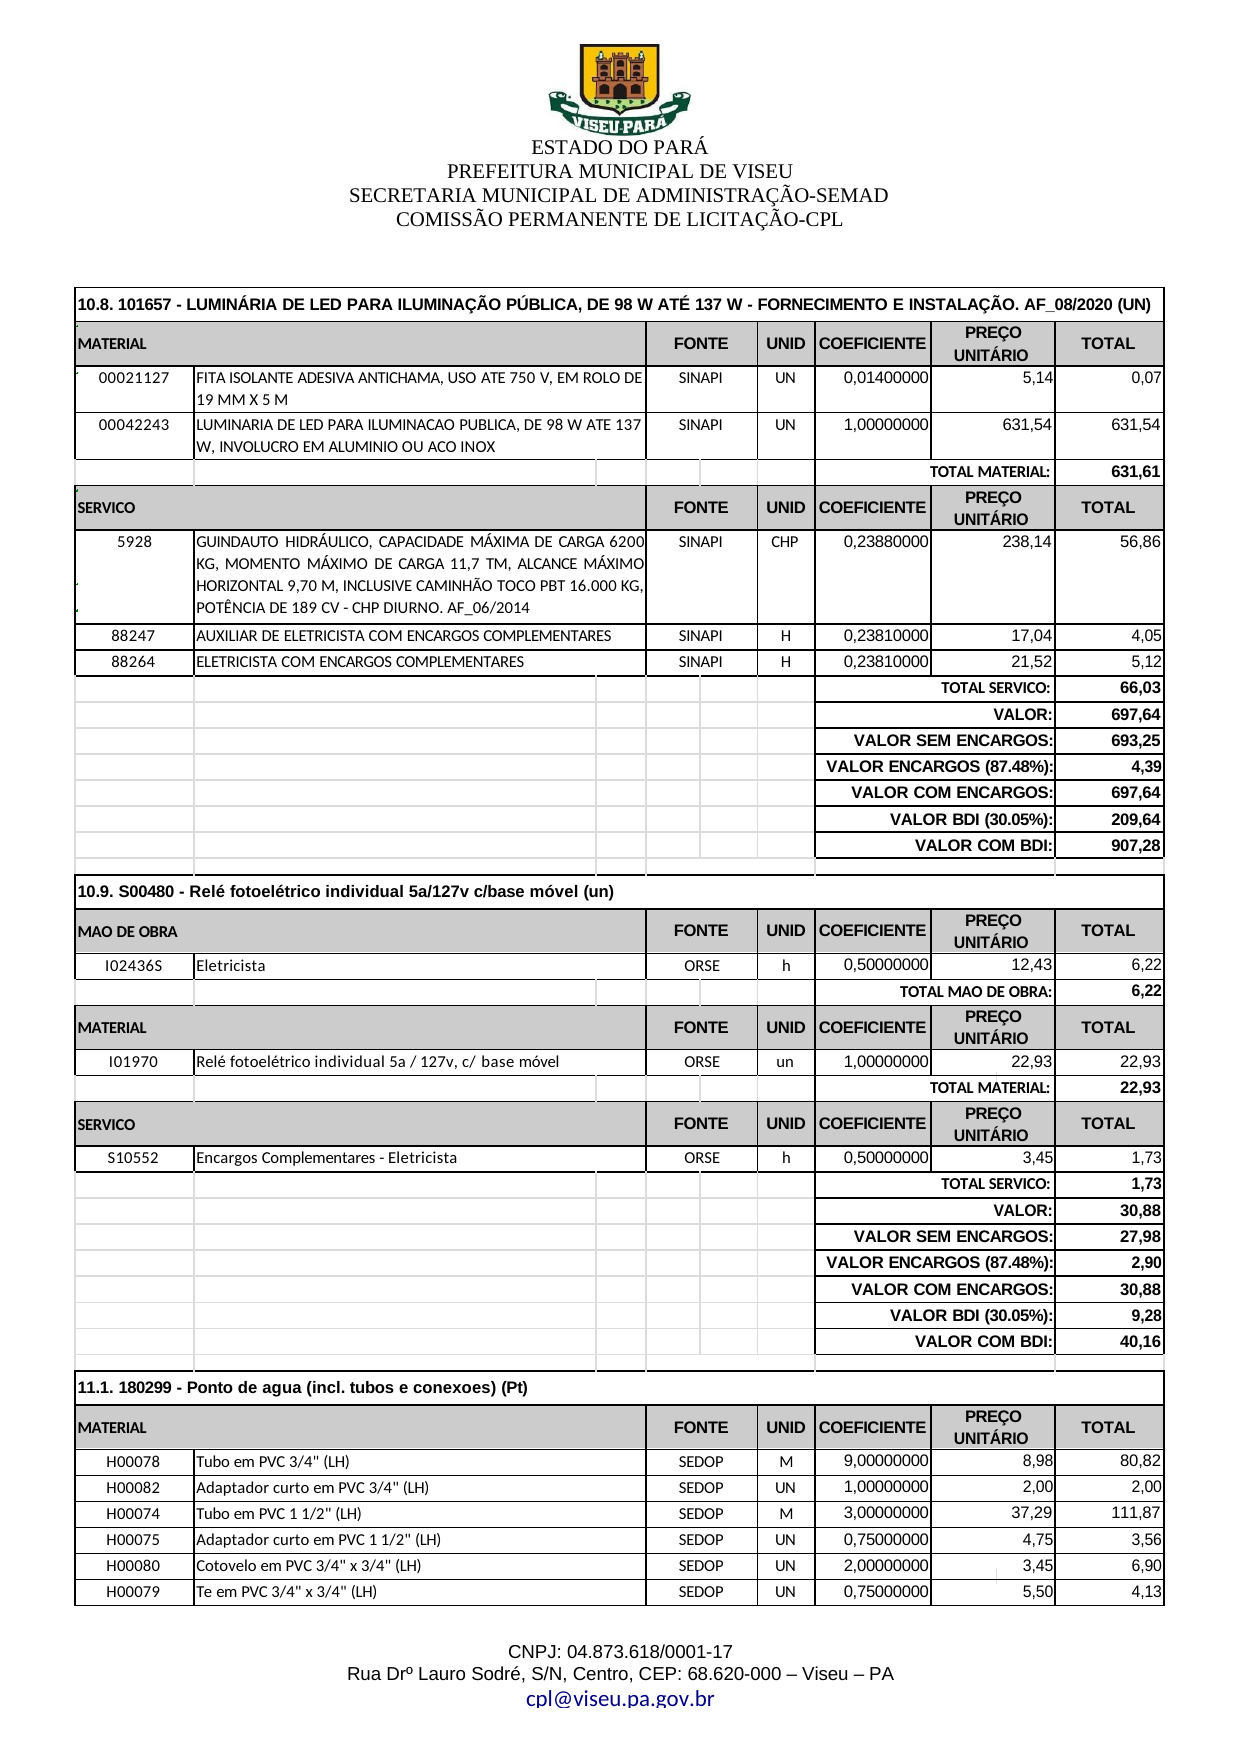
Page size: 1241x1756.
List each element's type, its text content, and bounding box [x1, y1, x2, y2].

table_cell [76, 1225, 193, 1249]
table_cell 3,45 [932, 1147, 1054, 1171]
table_cell [758, 460, 814, 485]
table_cell [701, 755, 757, 779]
table_cell 111,87 [1056, 1502, 1163, 1527]
table_cell PREÇO UNITÁRIO [932, 322, 1054, 365]
table_cell 1,73 [1056, 1173, 1163, 1197]
table_cell 631,54 [1056, 413, 1163, 459]
table_cell [195, 1329, 595, 1353]
table_cell 9,00000000 [816, 1450, 930, 1474]
table_cell UN [758, 1554, 814, 1579]
table_cell S10552 [76, 1147, 193, 1171]
table_cell [76, 1199, 193, 1223]
table_cell UN [758, 1476, 814, 1501]
table_cell [758, 807, 814, 831]
table_cell [76, 980, 193, 1004]
table_cell 1,73 [1056, 1147, 1163, 1171]
table_cell [597, 1225, 645, 1249]
table_cell [195, 781, 595, 805]
table_cell 30,88 [1056, 1199, 1163, 1223]
table_cell [597, 1173, 645, 1197]
table_cell ORSE [647, 1050, 757, 1075]
table_cell [76, 1251, 193, 1275]
table_cell Encargos Complementares - Eletricista [195, 1147, 645, 1171]
table_cell [647, 1329, 699, 1353]
table_cell MAO DE OBRA [76, 910, 645, 952]
table_cell 0,23810000 [816, 625, 930, 649]
table_cell TOTAL MATERIAL: [816, 1076, 1054, 1101]
table_cell 5,50 [932, 1580, 1054, 1605]
table_cell MATERIAL [76, 1406, 645, 1448]
table_cell [758, 1199, 814, 1223]
table_cell SINAPI [647, 413, 757, 459]
table_cell FONTE [647, 486, 757, 529]
table_cell [597, 1199, 645, 1223]
table_cell VALOR COM BDI: [816, 1329, 1054, 1353]
table_cell H00074 [76, 1502, 193, 1527]
table_cell VALOR SEM ENCARGOS: [816, 1225, 1054, 1249]
table_cell Relé fotoelétrico individual 5a / 127v, c/ base móvel [195, 1050, 645, 1075]
table_cell [195, 1173, 595, 1197]
table_cell [758, 833, 814, 857]
table_cell LUMINARIA DE LED PARA ILUMINACAO PUBLICA, DE 98 W ATE 137 W, INVOLUCRO EM ALUMINIO OU ACO INOX [195, 413, 645, 459]
table_cell 17,04 [932, 625, 1054, 649]
table_cell MATERIAL [76, 322, 645, 365]
table_cell [76, 1355, 193, 1370]
table_cell H00079 [76, 1580, 193, 1605]
table_cell Cotovelo em PVC 3/4" x 3/4" (LH) [195, 1554, 645, 1579]
table_cell Tubo em PVC 3/4" (LH) [195, 1450, 645, 1474]
table_cell [701, 980, 757, 1004]
table_cell [701, 807, 757, 831]
table_cell COEFICIENTE [816, 910, 930, 952]
table_cell [758, 1251, 814, 1275]
table_cell [195, 460, 595, 485]
table_cell [195, 755, 595, 779]
table_cell SINAPI [647, 625, 757, 649]
table_cell COEFICIENTE [816, 322, 930, 365]
table_cell [701, 833, 757, 857]
table_cell SEDOP [647, 1450, 757, 1474]
table_cell [195, 1199, 595, 1223]
table_cell UN [758, 1528, 814, 1553]
table_cell UN [758, 1580, 814, 1605]
table_cell Tubo em PVC 1 1/2" (LH) [195, 1502, 645, 1527]
table_cell [195, 729, 595, 753]
table_cell 907,28 [1056, 833, 1163, 857]
table_cell 0,01400000 [816, 367, 930, 412]
table_cell 4,75 [932, 1528, 1054, 1553]
table_cell [76, 833, 193, 857]
table_cell TOTAL [1056, 910, 1163, 952]
table_cell [758, 1173, 814, 1197]
table_cell 6,22 [1056, 980, 1163, 1004]
table_cell [195, 1277, 595, 1301]
table_cell [597, 1277, 645, 1301]
table_cell 3,00000000 [816, 1502, 930, 1527]
table_cell [76, 703, 193, 727]
table_cell Adaptador curto em PVC 1 1/2" (LH) [195, 1528, 645, 1553]
table_cell [758, 980, 814, 1004]
table_cell [597, 755, 645, 779]
table_cell [758, 1076, 814, 1101]
table_cell 10.9. S00480 - Relé fotoelétrico individual 5a/127v c/base móvel (un) [76, 876, 1163, 908]
table_cell [758, 729, 814, 753]
table_cell UN [758, 367, 814, 412]
table_cell 631,61 [1056, 460, 1163, 485]
table_cell COEFICIENTE [816, 1006, 930, 1049]
table_cell TOTAL [1056, 486, 1163, 529]
table_cell [701, 677, 757, 701]
table_cell UNID [758, 1406, 814, 1448]
table_cell [195, 980, 595, 1004]
table_cell Eletricista [195, 954, 645, 978]
table_cell I02436S [76, 954, 193, 978]
table_cell [647, 755, 699, 779]
table_cell [195, 833, 595, 857]
table_cell [597, 859, 645, 874]
table_cell ORSE [647, 954, 757, 978]
table_cell 2,00 [932, 1476, 1054, 1501]
table_cell SINAPI [647, 651, 757, 675]
table_cell [701, 460, 757, 485]
table_cell 4,13 [1056, 1580, 1163, 1605]
table_cell [76, 807, 193, 831]
table_cell [647, 1173, 699, 1197]
table_cell AUXILIAR DE ELETRICISTA COM ENCARGOS COMPLEMENTARES [195, 625, 645, 649]
table_cell [758, 1225, 814, 1249]
table_cell [597, 781, 645, 805]
table_cell 238,14 [932, 531, 1054, 623]
table_cell [597, 807, 645, 831]
table_cell TOTAL [1056, 322, 1163, 365]
table_cell FONTE [647, 322, 757, 365]
table_cell [76, 677, 193, 701]
table_cell 0,75000000 [816, 1580, 930, 1605]
table_cell PREÇO UNITÁRIO [932, 1102, 1054, 1145]
table_cell [647, 1199, 699, 1223]
table_cell 40,16 [1056, 1329, 1163, 1353]
table_cell 1,00000000 [816, 413, 930, 459]
table_cell GUINDAUTO HIDRÁULICO, CAPACIDADE MÁXIMA DE CARGA 6200 KG, MOMENTO MÁXIMO DE CARGA 11,7 TM, ALCANCE MÁXIMO HORIZONTAL 9,70 M, INCLUSIVE CAMINHÃO TOCO PBT 16.000 KG, POTÊNCIA DE 189 CV - CHP DIURNO. AF_06/2014 [195, 531, 645, 623]
table_cell 22,93 [932, 1050, 1054, 1075]
table_cell VALOR COM ENCARGOS: [816, 781, 1054, 805]
table_cell COEFICIENTE [816, 486, 930, 529]
table_cell 66,03 [1056, 677, 1163, 701]
table_cell [647, 1225, 699, 1249]
table_cell [76, 1076, 193, 1101]
table_cell [647, 703, 699, 727]
table_cell M [758, 1450, 814, 1474]
table_cell COEFICIENTE [816, 1102, 930, 1145]
table_cell [647, 677, 699, 701]
table_cell FONTE [647, 910, 757, 952]
table_cell [701, 1076, 757, 1101]
table_cell 3,56 [1056, 1528, 1163, 1553]
table_cell FITA ISOLANTE ADESIVA ANTICHAMA, USO ATE 750 V, EM ROLO DE 19 MM X 5 M [195, 367, 645, 412]
table_cell 697,64 [1056, 703, 1163, 727]
table_cell [701, 729, 757, 753]
table_cell [758, 1329, 814, 1353]
table_cell 9,28 [1056, 1303, 1163, 1327]
table_cell 631,54 [932, 413, 1054, 459]
table_cell 5928 [76, 531, 193, 623]
table_cell TOTAL [1056, 1006, 1163, 1049]
table_cell [195, 1355, 595, 1370]
table_cell [1056, 1355, 1163, 1370]
table_cell 0,23880000 [816, 531, 930, 623]
table_cell [758, 755, 814, 779]
table_cell TOTAL SERVICO: [816, 677, 1054, 701]
table_cell [647, 460, 699, 485]
table_cell 0,50000000 [816, 954, 930, 978]
table_cell 0,23810000 [816, 651, 930, 675]
table_cell [195, 1251, 595, 1275]
table_cell [597, 1251, 645, 1275]
table_cell H00075 [76, 1528, 193, 1553]
table_cell 88247 [76, 625, 193, 649]
table_cell 1,00000000 [816, 1050, 930, 1075]
table_cell SEDOP [647, 1502, 757, 1527]
table_cell SEDOP [647, 1528, 757, 1553]
table_cell [701, 1329, 757, 1353]
table_cell 0,75000000 [816, 1528, 930, 1553]
table_cell I01970 [76, 1050, 193, 1075]
table_cell 8,98 [932, 1450, 1054, 1474]
table_cell [647, 859, 814, 874]
table_cell VALOR BDI (30.05%): [816, 807, 1054, 831]
table_cell [195, 1225, 595, 1249]
table_cell 5,12 [1056, 651, 1163, 675]
table_cell 56,86 [1056, 531, 1163, 623]
table_cell PREÇO UNITÁRIO [932, 1006, 1054, 1049]
table_cell [647, 833, 699, 857]
table_cell 2,00 [1056, 1476, 1163, 1501]
table_cell MATERIAL [76, 1006, 645, 1049]
table_cell TOTAL SERVICO: [816, 1173, 1054, 1197]
table_cell UN [758, 413, 814, 459]
table_cell [758, 1303, 814, 1327]
table_cell UNID [758, 486, 814, 529]
table_cell UNID [758, 1006, 814, 1049]
table_cell 697,64 [1056, 781, 1163, 805]
table_cell VALOR SEM ENCARGOS: [816, 729, 1054, 753]
table_cell VALOR COM BDI: [816, 833, 1054, 857]
table_cell [76, 781, 193, 805]
table_cell [758, 781, 814, 805]
table_cell 88264 [76, 651, 193, 675]
table_cell [647, 1076, 699, 1101]
table_cell H00082 [76, 1476, 193, 1501]
table_cell [647, 1277, 699, 1301]
table_cell h [758, 954, 814, 978]
table_cell 5,14 [932, 367, 1054, 412]
table_cell [647, 1355, 814, 1370]
table_cell [647, 980, 699, 1004]
table_cell [701, 1277, 757, 1301]
table_cell [76, 1303, 193, 1327]
table_cell 80,82 [1056, 1450, 1163, 1474]
table_cell 2,90 [1056, 1251, 1163, 1275]
table_cell [597, 1076, 645, 1101]
table_cell [647, 1303, 699, 1327]
table_cell VALOR: [816, 703, 1054, 727]
table_cell SERVICO [76, 486, 645, 529]
table_cell UNID [758, 322, 814, 365]
table_cell 1,00000000 [816, 1476, 930, 1501]
table_cell [758, 1277, 814, 1301]
table_cell [76, 1173, 193, 1197]
table_cell 22,93 [1056, 1076, 1163, 1101]
table_cell 0,50000000 [816, 1147, 930, 1171]
table_cell [195, 859, 595, 874]
table_cell 4,39 [1056, 755, 1163, 779]
table_cell [195, 807, 595, 831]
table_cell [76, 1277, 193, 1301]
table_cell 27,98 [1056, 1225, 1163, 1249]
table_cell SINAPI [647, 531, 757, 623]
table_cell [1056, 859, 1163, 874]
table_cell 6,22 [1056, 954, 1163, 978]
table_cell M [758, 1502, 814, 1527]
table_cell VALOR ENCARGOS (87.48%): [816, 755, 1054, 779]
table_cell [597, 833, 645, 857]
table_cell [195, 1303, 595, 1327]
table_cell [758, 677, 814, 701]
table_cell [76, 729, 193, 753]
table_header 10.8. 101657 - LUMINÁRIA DE LED PARA ILUMINAÇÃO PÚBLICA, DE 98 W ATÉ 137 W - FORNECIMENTO E INSTALAÇÃO. AF_08/2020 (UN) [76, 288, 1163, 321]
table_cell [701, 1173, 757, 1197]
table_cell COEFICIENTE [816, 1406, 930, 1448]
table_cell [597, 677, 645, 701]
table_cell 30,88 [1056, 1277, 1163, 1301]
table_cell UNID [758, 1102, 814, 1145]
table_cell [597, 460, 645, 485]
table_cell h [758, 1147, 814, 1171]
table_cell 4,05 [1056, 625, 1163, 649]
table_cell H00080 [76, 1554, 193, 1579]
table_cell 37,29 [932, 1502, 1054, 1527]
table_cell [597, 1329, 645, 1353]
table_cell 0,07 [1056, 367, 1163, 412]
table_cell un [758, 1050, 814, 1075]
table_cell FONTE [647, 1102, 757, 1145]
table_cell 21,52 [932, 651, 1054, 675]
table_cell VALOR BDI (30.05%): [816, 1303, 1054, 1327]
table_cell 209,64 [1056, 807, 1163, 831]
table_cell PREÇO UNITÁRIO [932, 1406, 1054, 1448]
table_cell [195, 703, 595, 727]
table_cell VALOR COM ENCARGOS: [816, 1277, 1054, 1301]
table_cell FONTE [647, 1006, 757, 1049]
table_cell FONTE [647, 1406, 757, 1448]
table_cell 00021127 [76, 367, 193, 412]
table_cell [647, 781, 699, 805]
table_cell [76, 460, 193, 485]
table_cell UNID [758, 910, 814, 952]
table_cell SEDOP [647, 1554, 757, 1579]
table_cell SERVICO [76, 1102, 645, 1145]
table_cell H [758, 651, 814, 675]
table_cell [701, 703, 757, 727]
table_cell Adaptador curto em PVC 3/4" (LH) [195, 1476, 645, 1501]
table_cell [76, 755, 193, 779]
table_cell H00078 [76, 1450, 193, 1474]
table_cell TOTAL [1056, 1102, 1163, 1145]
table_cell ELETRICISTA COM ENCARGOS COMPLEMENTARES [195, 651, 645, 675]
table_cell [701, 1199, 757, 1223]
table_cell [647, 807, 699, 831]
table_cell 22,93 [1056, 1050, 1163, 1075]
table_cell [76, 859, 193, 874]
table_cell [701, 1225, 757, 1249]
table_cell 00042243 [76, 413, 193, 459]
table_cell [195, 677, 595, 701]
table_cell H [758, 625, 814, 649]
table_cell [701, 781, 757, 805]
table_cell [701, 1303, 757, 1327]
table_cell PREÇO UNITÁRIO [932, 910, 1054, 952]
table_cell 6,90 [1056, 1554, 1163, 1579]
table_cell 3,45 [932, 1554, 1054, 1579]
table_cell 12,43 [932, 954, 1054, 978]
table_cell [597, 703, 645, 727]
table_cell 11.1. 180299 - Ponto de agua (incl. tubos e conexoes) (Pt) [76, 1372, 1163, 1404]
table_cell 2,00000000 [816, 1554, 930, 1579]
table_cell TOTAL MATERIAL: [816, 460, 1054, 485]
table_cell [816, 859, 1054, 874]
table_cell SEDOP [647, 1580, 757, 1605]
table_cell ORSE [647, 1147, 757, 1171]
table_cell TOTAL [1056, 1406, 1163, 1448]
table_cell VALOR: [816, 1199, 1054, 1223]
table_cell [597, 980, 645, 1004]
table_cell [701, 1251, 757, 1275]
table_cell [76, 1329, 193, 1353]
table_cell Te em PVC 3/4" x 3/4" (LH) [195, 1580, 645, 1605]
table_cell [597, 1303, 645, 1327]
table_cell [597, 729, 645, 753]
table_cell [758, 703, 814, 727]
table_cell [195, 1076, 595, 1101]
table_cell [647, 1251, 699, 1275]
table_cell [647, 729, 699, 753]
table_cell SEDOP [647, 1476, 757, 1501]
table_cell [816, 1355, 1054, 1370]
table_cell VALOR ENCARGOS (87.48%): [816, 1251, 1054, 1275]
table_cell CHP [758, 531, 814, 623]
table_cell SINAPI [647, 367, 757, 412]
table_cell 693,25 [1056, 729, 1163, 753]
table_cell TOTAL MAO DE OBRA: [816, 980, 1054, 1004]
table_cell PREÇO UNITÁRIO [932, 486, 1054, 529]
table_cell [597, 1355, 645, 1370]
